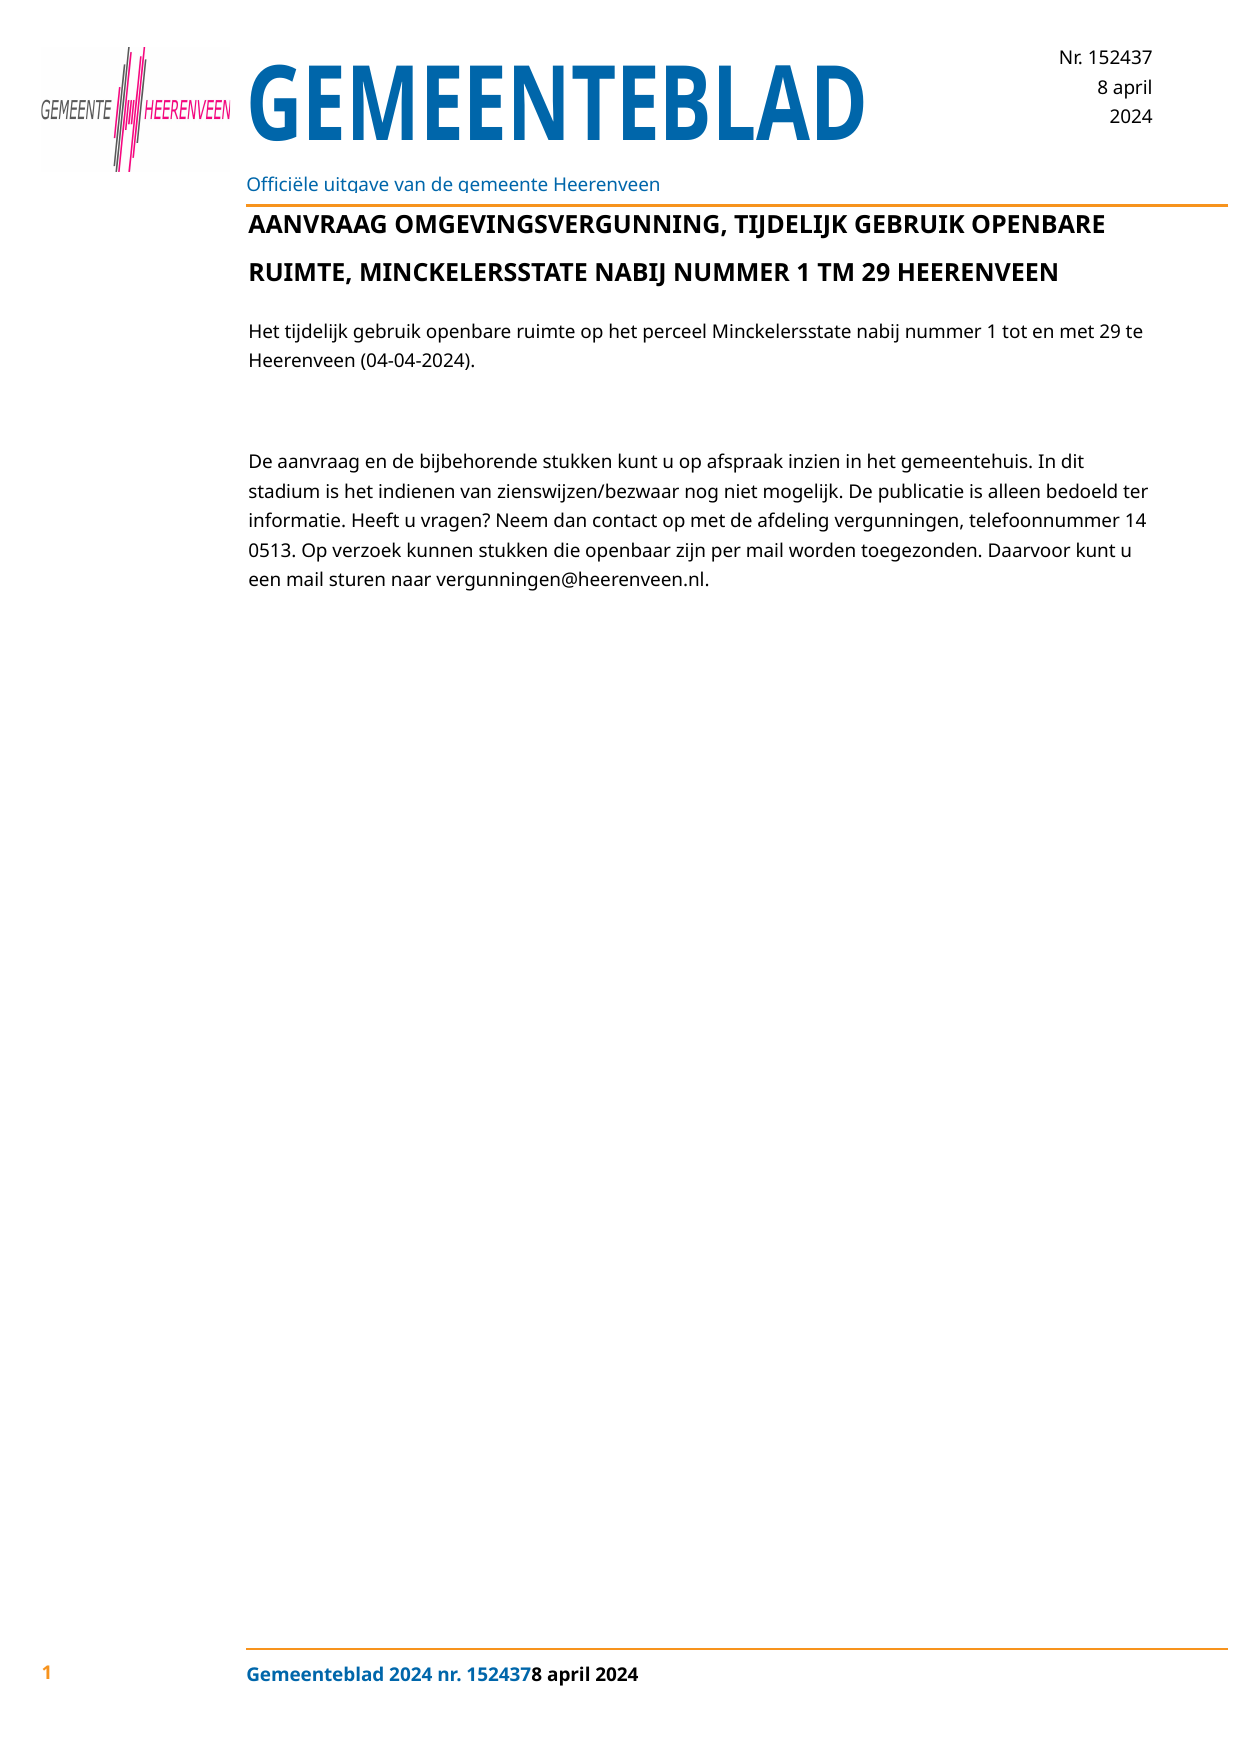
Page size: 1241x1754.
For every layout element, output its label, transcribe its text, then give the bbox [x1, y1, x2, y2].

text AANVRAAG OMGEVINGSVERGUNNING, TIJDELIJK GEBRUIK OPENBARE RUIMTE, MINCKELERSSTATE NABIJ NUMMER 1 TM 29 HEERENVEEN [248, 207, 1152, 288]
picture [41, 47, 231, 172]
text Het tijdelijk gebruik openbare ruimte op het perceel Minckelersstate nabij nummer 1 tot en met 29 te Heerenveen (04-04-2024). [248, 318, 1152, 373]
text De aanvraag en de bijbehorende stukken kunt u op afspraak inzien in het gemeentehuis. In dit stadium is het indienen van zienswijzen/bezwaar nog niet mogelijk. De publicatie is alleen bedoeld ter informatie. Heeft u vragen? Neem dan contact op met de afdeling vergunningen, telefoonnummer 14 0513. Op verzoek kunnen stukken die openbaar zijn per mail worden toegezonden. Daarvoor kunt u een mail sturen naar vergunningen@heerenveen.nl. [248, 448, 1152, 592]
